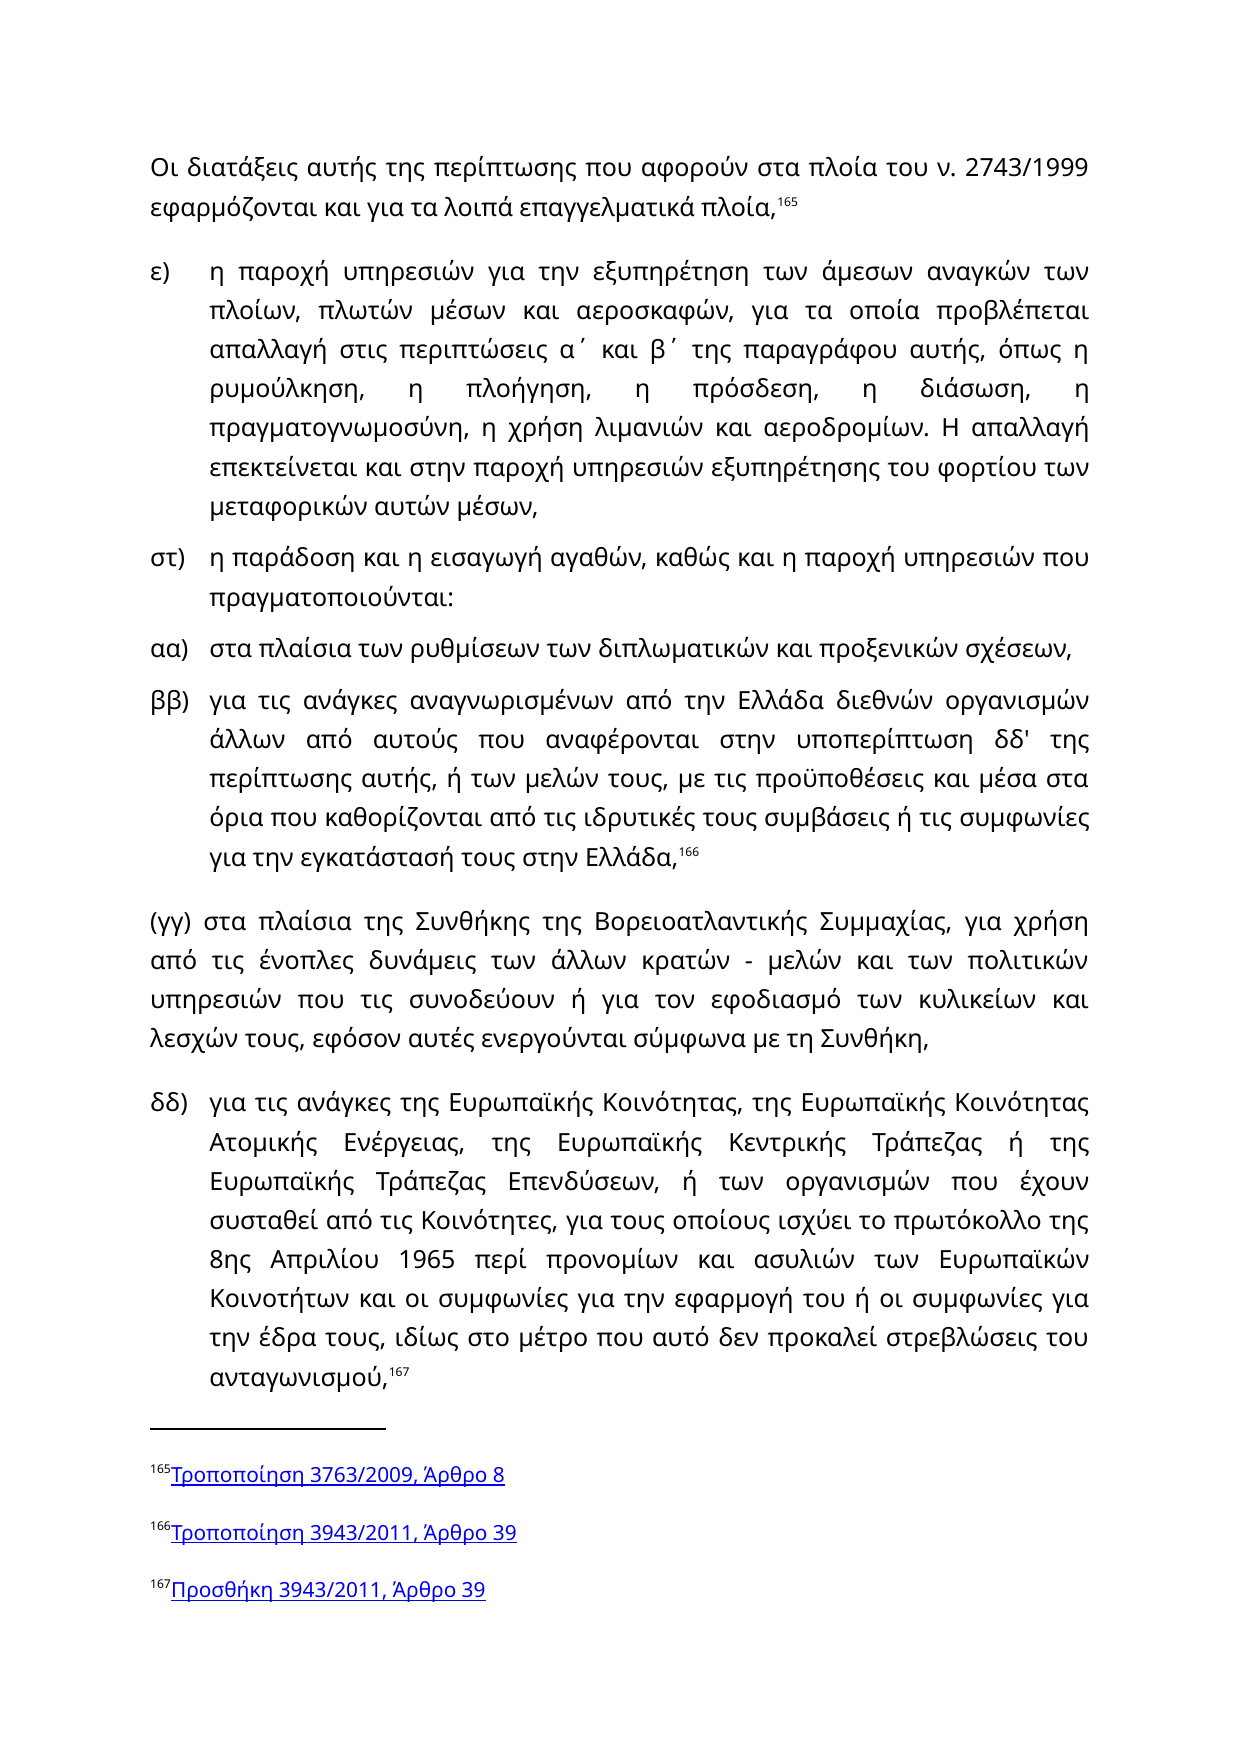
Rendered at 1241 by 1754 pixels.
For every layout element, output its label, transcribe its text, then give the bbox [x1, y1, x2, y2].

list ε) η παροχή υπηρεσιών για την εξυπηρέτηση των άμεσων αναγκών των πλοίων, πλωτών μέσων και αεροσκαφών, για τα οποία προβλέπεται απαλλαγή στις περιπτώσεις α΄ και β΄ της παραγράφου αυτής, όπως η ρυμούλκηση, η πλοήγηση, η πρόσδεση, η διάσωση, η πραγματογνωμοσύνη, η χρήση λιμανιών και αεροδρομίων. Η απαλλαγή επεκτείνεται και στην παροχή υπηρεσιών εξυπηρέτησης του φορτίου των μεταφορικών αυτών μέσων, [150, 253, 1090, 522]
text Οι διατάξεις αυτής της περίπτωσης που αφορούν στα πλοία του ν. 2743/1999 εφαρμόζονται και για τα λοιπά επαγγελματικά πλοία, [150, 150, 1090, 223]
list στ) η παράδοση και η εισαγωγή αγαθών, καθώς και η παροχή υπηρεσιών που πραγματοποιούνται: [150, 540, 1090, 613]
list αα) στα πλαίσια των ρυθμίσεων των διπλωματικών και προξενικών σχέσεων, [150, 631, 1090, 665]
list δδ) για τις ανάγκες της Ευρωπαϊκής Κοινότητας, της Ευρωπαϊκής Κοινότητας Ατομικής Ενέργειας, της Ευρωπαϊκής Κεντρικής Τράπεζας ή της Ευρωπαϊκής Τράπεζας Επενδύσεων, ή των οργανισμών που έχουν συσταθεί από τις Κοινότητες, για τους οποίους ισχύει το πρωτόκολλο της 8ης Απριλίου 1965 περί προνομίων και ασυλιών των Ευρωπαϊκών Κοινοτήτων και οι συμφωνίες για την εφαρμογή του ή οι συμφωνίες για την έδρα τους, ιδίως στο μέτρο που αυτό δεν προκαλεί στρεβλώσεις του ανταγωνισμού, [150, 1085, 1090, 1393]
text (γγ) στα πλαίσια της Συνθήκης της Βορειοατλαντικής Συμμαχίας, για χρήση από τις ένοπλες δυνάμεις των άλλων κρατών - μελών και των πολιτικών υπηρεσιών που τις συνοδεύουν ή για τον εφοδιασμό των κυλικείων και λεσχών τους, εφόσον αυτές ενεργούνται σύμφωνα με τη Συνθήκη, [150, 903, 1090, 1055]
text Τροποποίηση 3943/2011, Άρθρο 39 [150, 1518, 1090, 1546]
text Τροποποίηση 3763/2009, Άρθρο 8 [150, 1460, 1090, 1489]
list ββ) για τις ανάγκες αναγνωρισμένων από την Ελλάδα διεθνών οργανισμών άλλων από αυτούς που αναφέρονται στην υποπερίπτωση δδ' της περίπτωσης αυτής, ή των μελών τους, με τις προϋποθέσεις και μέσα στα όρια που καθορίζονται από τις ιδρυτικές τους συμβάσεις ή τις συμφωνίες για την εγκατάστασή τους στην Ελλάδα, [150, 682, 1090, 873]
text Προσθήκη 3943/2011, Άρθρο 39 [150, 1576, 1090, 1604]
